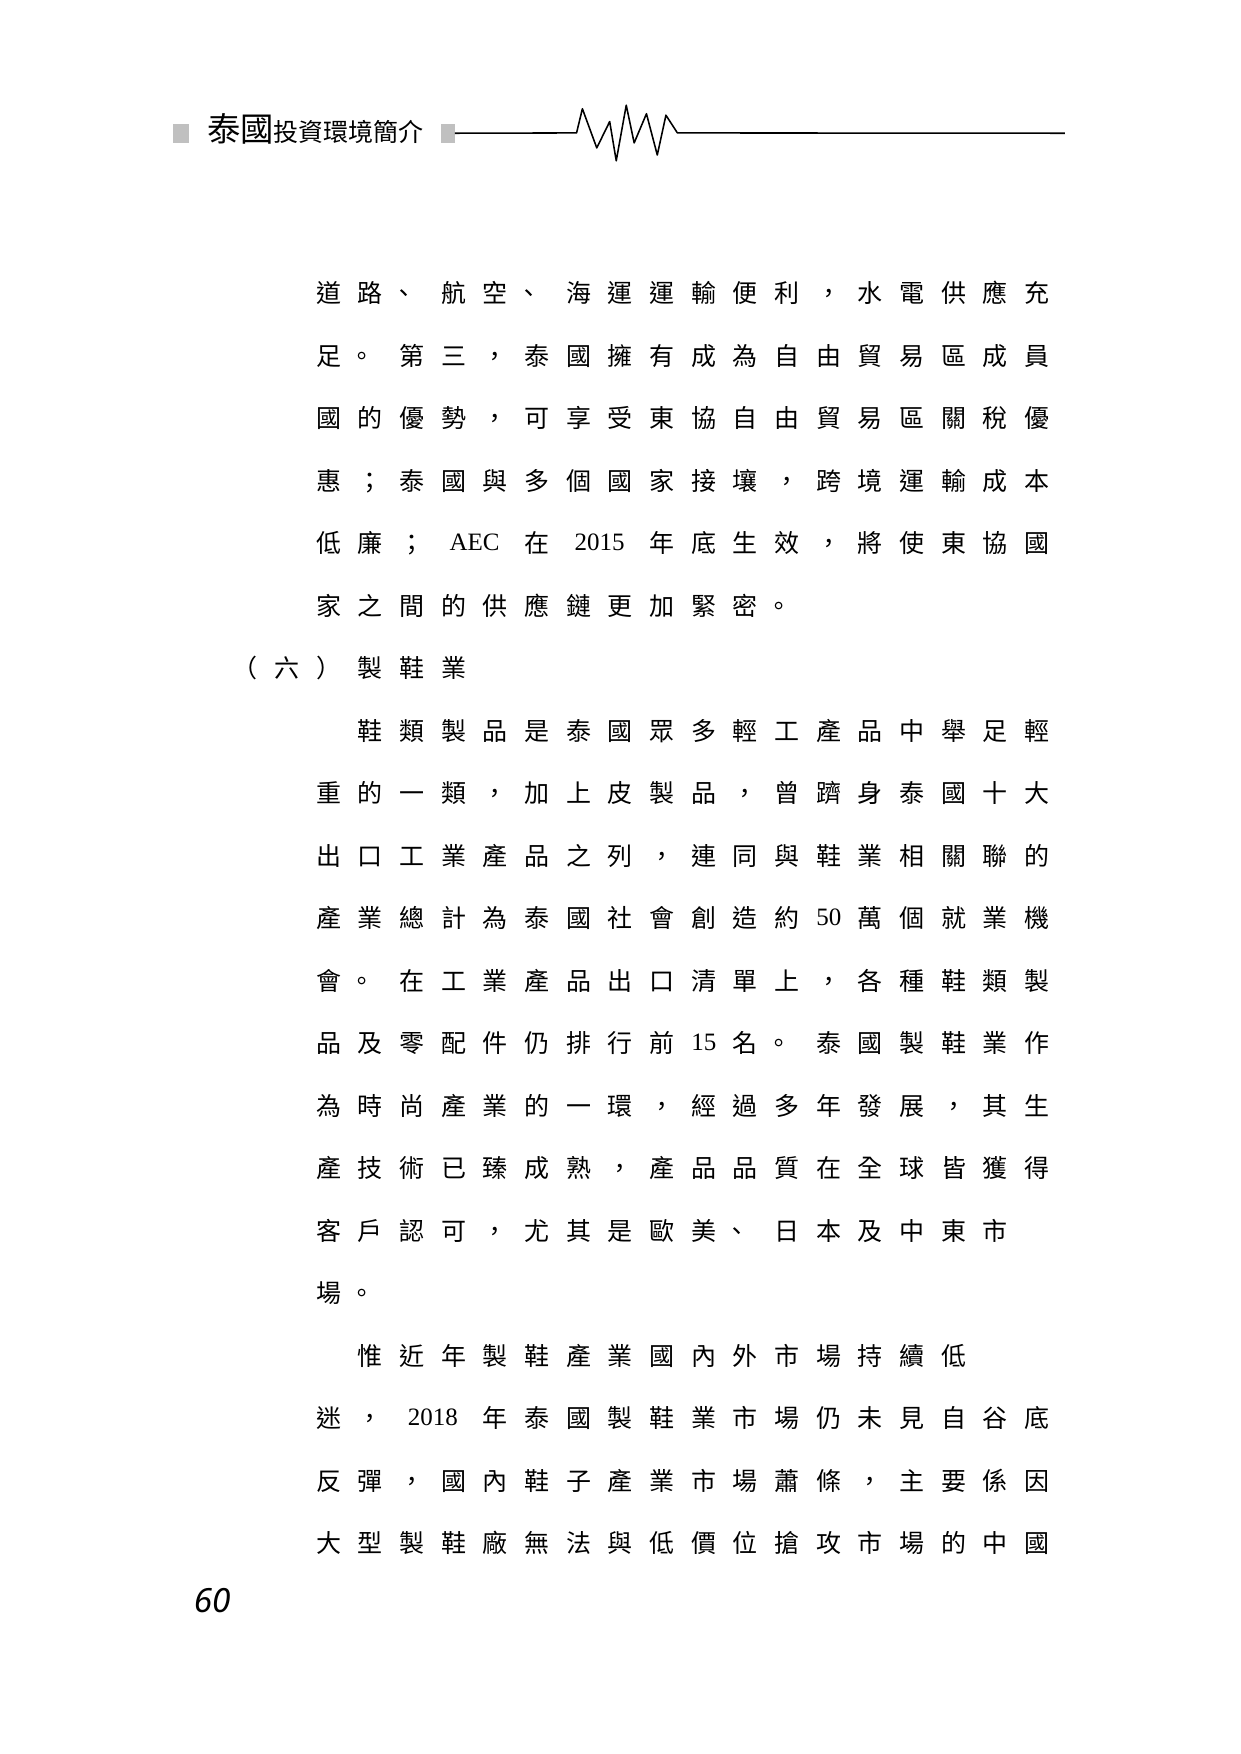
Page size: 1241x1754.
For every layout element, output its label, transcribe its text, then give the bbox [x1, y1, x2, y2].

text 鞋類製品是泰國眾多輕工產品中舉足輕重的一類，加上皮製品，曾躋身泰國十大出口工業產品之列，連同與鞋業相關聯的產業總計為泰國社會創造約50萬個就業機會。在工業產品出口清單上，各種鞋類製品及零配件仍排行前15名。泰國製鞋業作為時尚產業的一環，經過多年發展，其生產技術已臻成熟，產品品質在全球皆獲得客戶認可，尤其是歐美、日本及中東市場。 [281, 688, 1058, 1313]
text （六）製鞋業 [207, 625, 1058, 688]
text 道路、航空、海運運輸便利，水電供應充足。第三，泰國擁有成為自由貿易區成員國的優勢，可享受東協自由貿易區關稅優惠；泰國與多個國家接壤，跨境運輸成本低廉；AEC在2015年底生效，將使東協國家之間的供應鏈更加緊密。 [281, 250, 1058, 625]
text 惟近年製鞋產業國內外市場持續低迷，2018年泰國製鞋業市場仍未見自谷底反彈，國內鞋子產業市場蕭條，主要係因大型製鞋廠無法與低價位搶攻市場的中國 [281, 1313, 1058, 1563]
